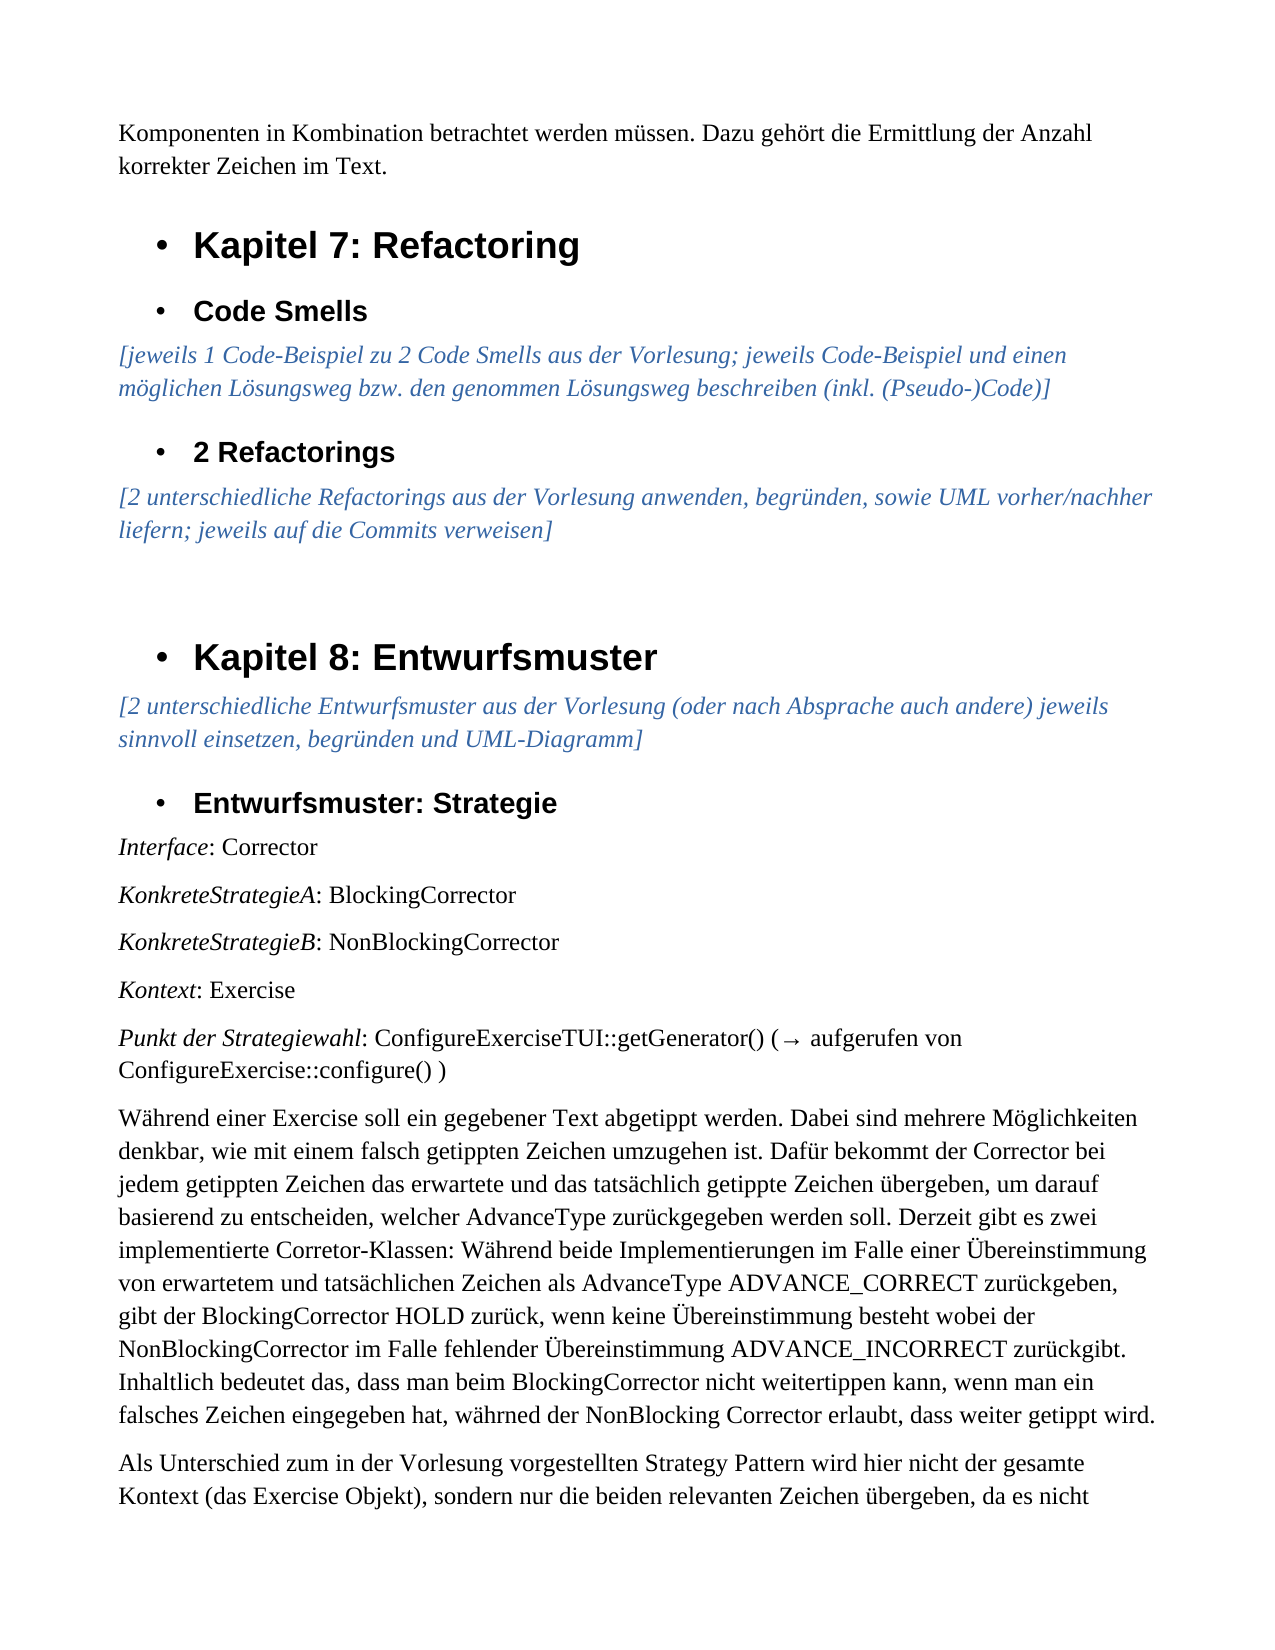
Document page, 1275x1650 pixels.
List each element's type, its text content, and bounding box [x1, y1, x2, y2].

text Während einer Exercise soll ein gegebener Text abgetippt werden. Dabei sind mehrere Möglichkeiten denkbar, wie mit einem falsch getippten Zeichen umzugehen ist. Dafür bekommt der Corrector bei jedem getippten Zeichen das erwartete und das tatsächlich getippte Zeichen übergeben, um darauf basierend zu entscheiden, welcher AdvanceType zurückgegeben werden soll. Derzeit gibt es zwei implementierte Corretor-Klassen: Während beide Implementierungen im Falle einer Übereinstimmung von erwartetem und tatsächlichen Zeichen als AdvanceType ADVANCE_CORRECT zurückgeben, gibt der BlockingCorrector HOLD zurück, wenn keine Übereinstimmung besteht wobei der NonBlockingCorrector im Falle fehlender Übereinstimmung ADVANCE_INCORRECT zurückgibt. Inhaltlich bedeutet das, dass man beim BlockingCorrector nicht weitertippen kann, wenn man ein falsches Zeichen eingegeben hat, währned der NonBlocking Corrector erlaubt, dass weiter getippt wird. [118, 1103, 1157, 1429]
text Punkt der Strategiewahl: ConfigureExerciseTUI::getGenerator() (→ aufgerufen von ConfigureExercise::configure() ) [118, 1023, 1157, 1084]
text [2 unterschiedliche Refactorings aus der Vorlesung anwenden, begründen, sowie UML vorher/nachher liefern; jeweils auf die Commits verweisen] [118, 482, 1157, 543]
subtitle Kapitel 8: Entwurfsmuster [156, 635, 1157, 678]
text [jeweils 1 Code-Beispiel zu 2 Code Smells aus der Vorlesung; jeweils Code-Beispiel und einen möglichen Lösungsweg bzw. den genommen Lösungsweg beschreiben (inkl. (Pseudo-)Code)] [118, 340, 1157, 402]
text Kontext: Exercise [118, 975, 1157, 1004]
subtitle Kapitel 7: Refactoring [156, 224, 1157, 267]
text Als Unterschied zum in der Vorlesung vorgestellten Strategy Pattern wird hier nicht der gesamte Kontext (das Exercise Objekt), sondern nur die beiden relevanten Zeichen übergeben, da es nicht [118, 1448, 1157, 1510]
subtitle 2 Refactorings [156, 436, 1157, 469]
text Komponenten in Kombination betrachtet werden müssen. Dazu gehört die Ermittlung der Anzahl korrekter Zeichen im Text. [118, 118, 1157, 180]
text [2 unterschiedliche Entwurfsmuster aus der Vorlesung (oder nach Absprache auch andere) jeweils sinnvoll einsetzen, begründen und UML-Diagramm] [118, 691, 1157, 752]
text KonkreteStrategieA: BlockingCorrector [118, 880, 1157, 908]
subtitle Code Smells [156, 294, 1157, 328]
text KonkreteStrategieB: NonBlockingCorrector [118, 927, 1157, 956]
text Interface: Corrector [118, 832, 1157, 861]
subtitle Entwurfsmuster: Strategie [156, 786, 1157, 820]
